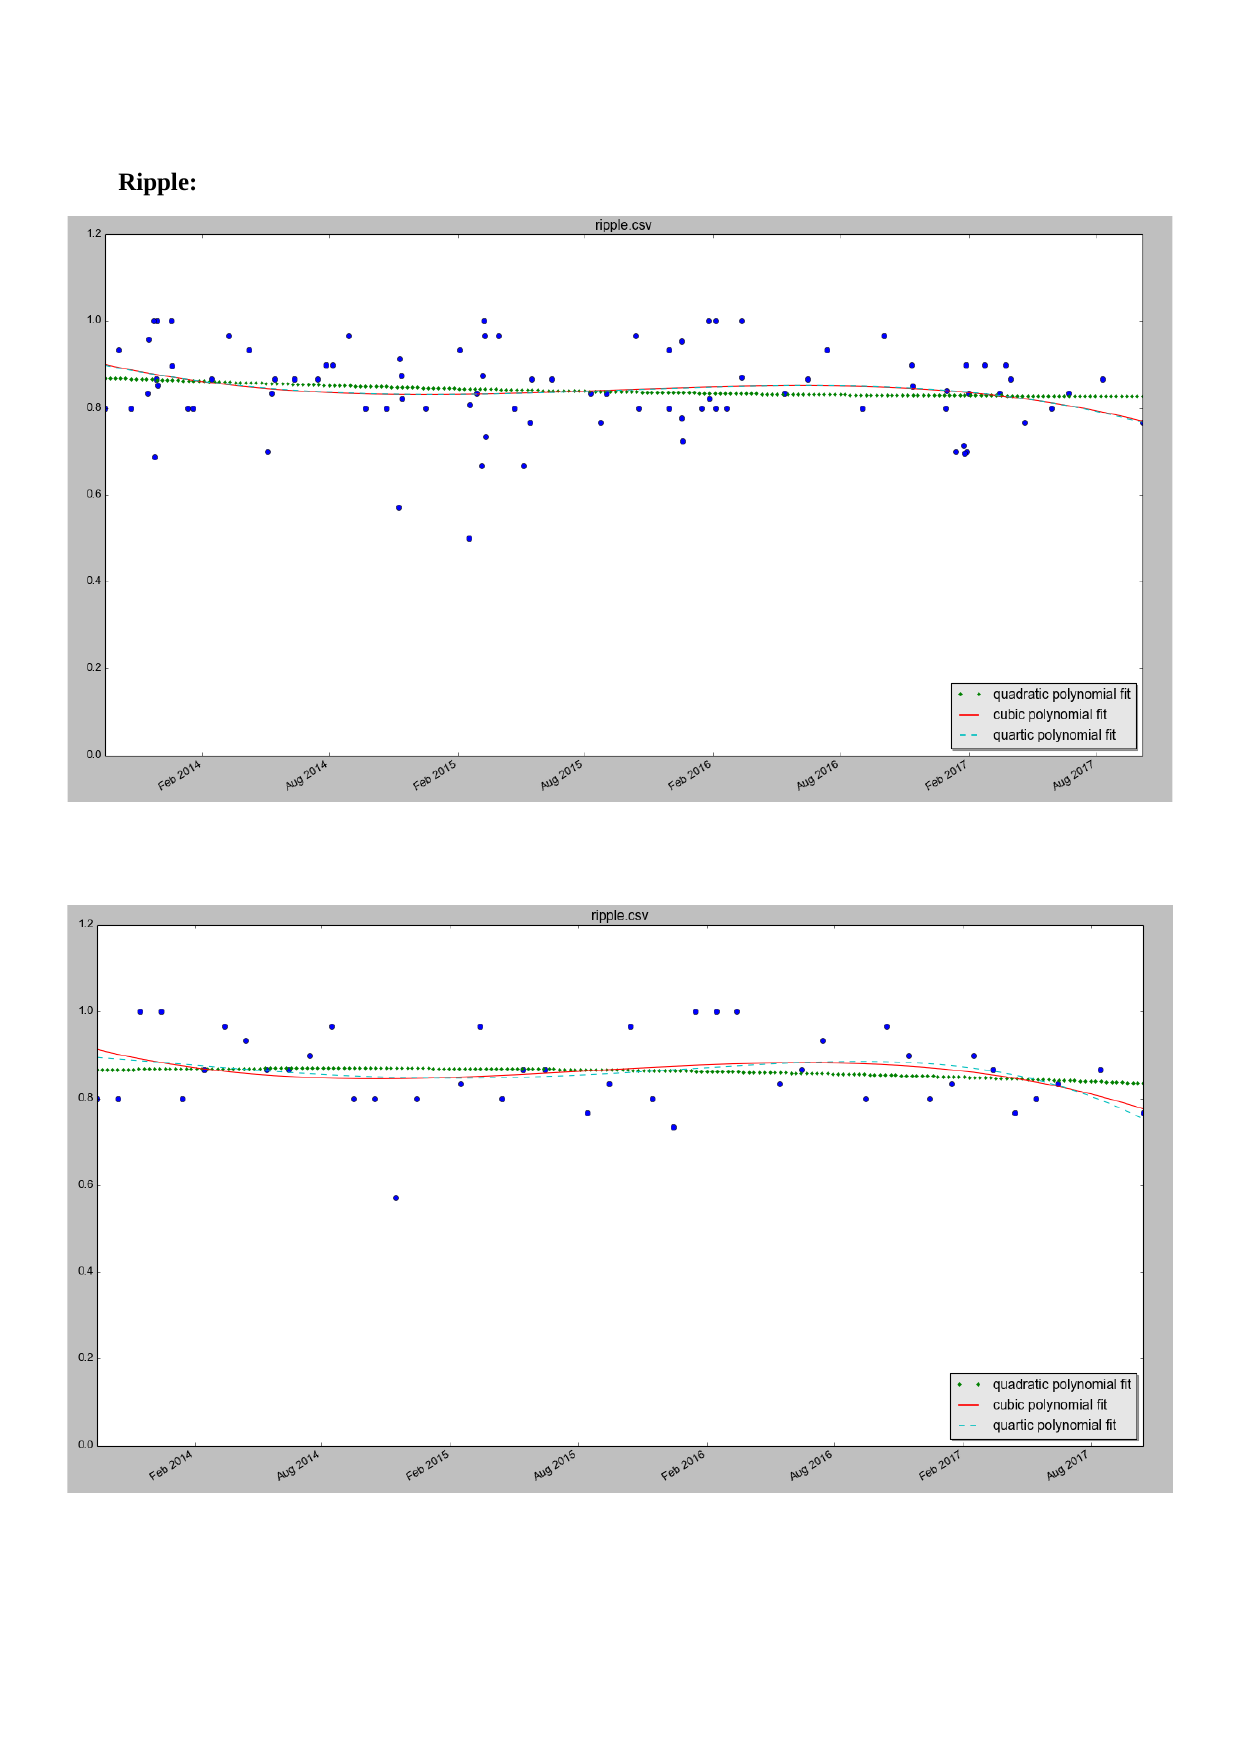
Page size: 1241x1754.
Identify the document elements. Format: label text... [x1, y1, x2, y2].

text Ripple: [118, 167, 1122, 196]
picture [67, 905, 1173, 1493]
picture [67, 216, 1173, 802]
